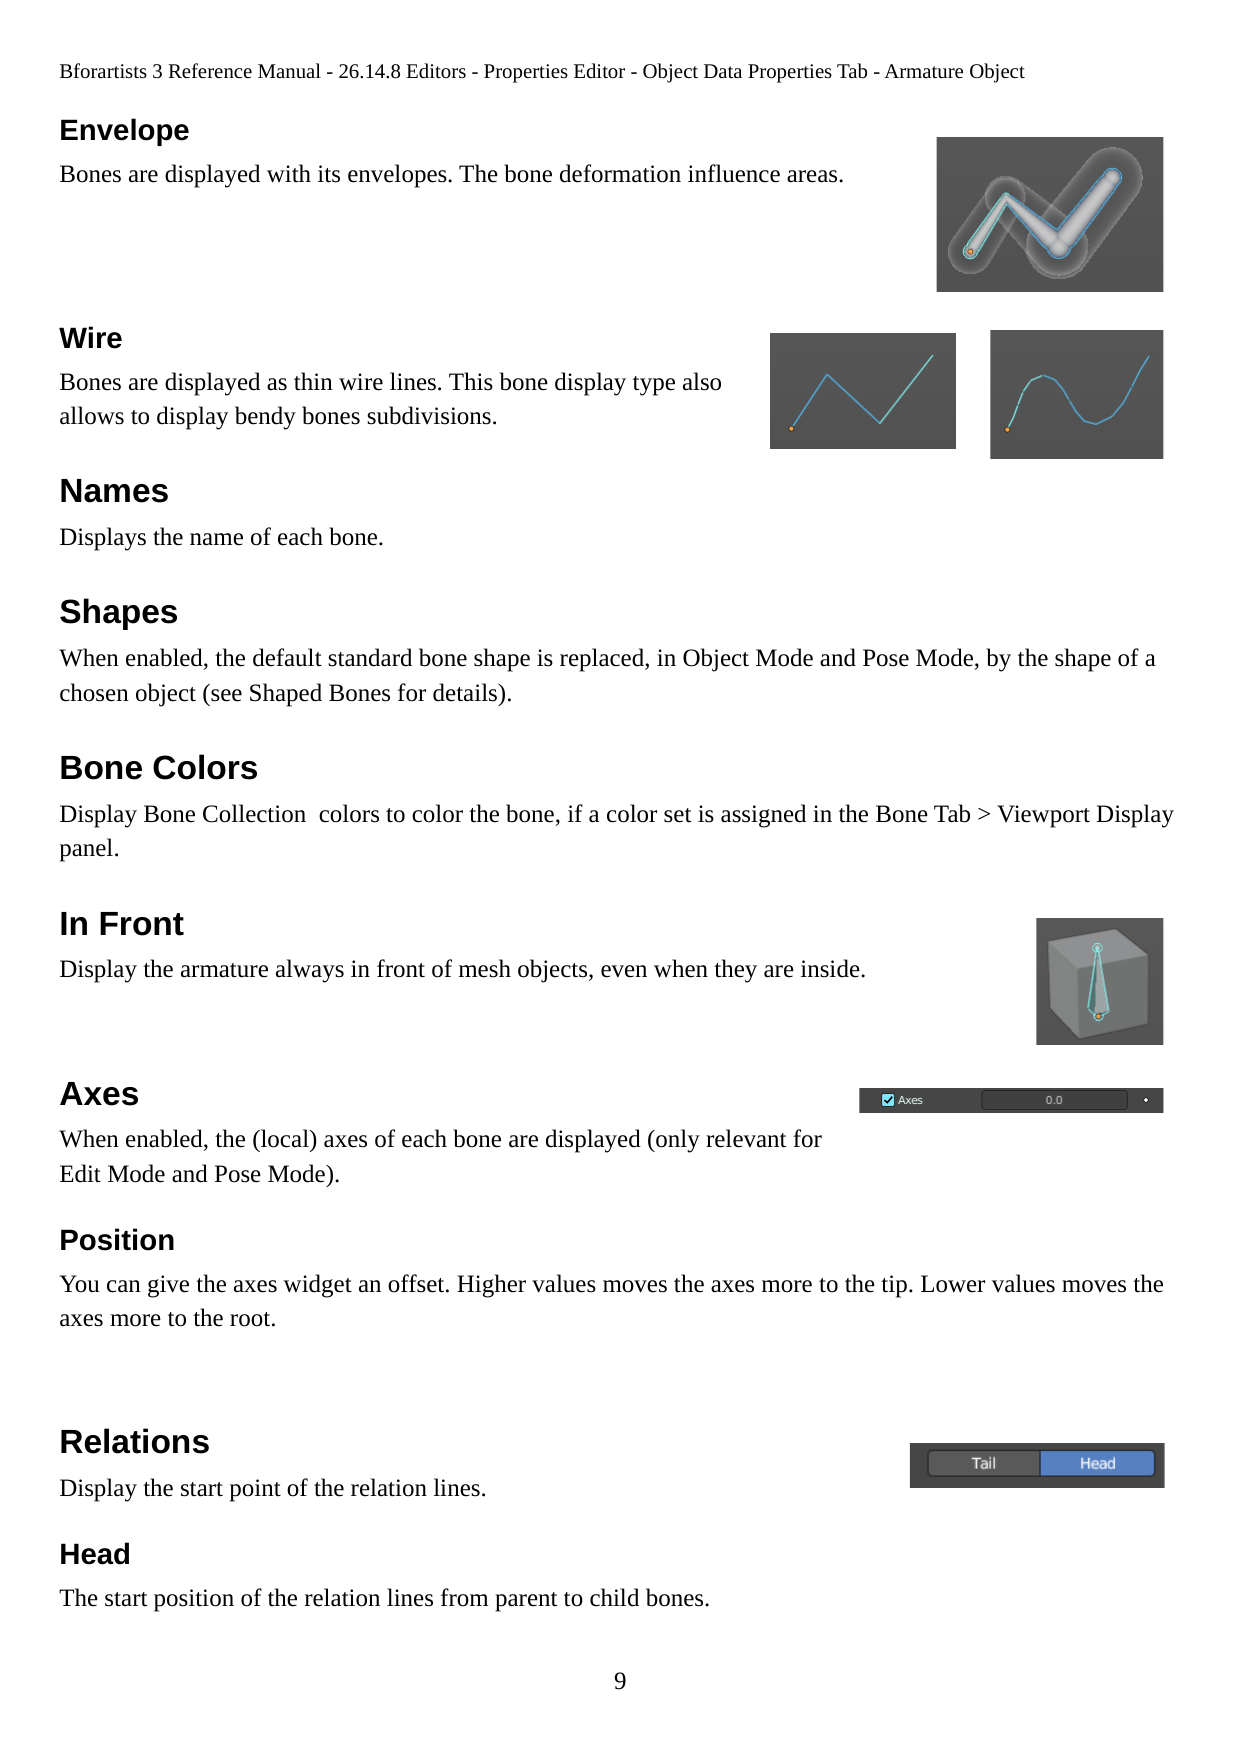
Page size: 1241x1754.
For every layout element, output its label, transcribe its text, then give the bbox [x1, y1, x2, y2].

text Display the armature always in front of mesh objects, even when they are inside. [59, 954, 1036, 983]
text Display the start point of the relation lines. [59, 1473, 1181, 1502]
subtitle Shapes [59, 592, 1181, 631]
text Displays the name of each bone. [59, 522, 1181, 551]
picture [1036, 918, 1164, 1045]
subtitle In Front [59, 903, 1181, 942]
text When enabled, the default standard bone shape is replaced, in Object Mode and Pose Mode, by the shape of a chosen object (see Shaped Bones for details). [59, 643, 1181, 707]
text When enabled, the (local) axes of each bone are displayed (only relevant for Edit Mode and Pose Mode). [59, 1124, 1181, 1188]
picture [770, 333, 956, 449]
picture [936, 137, 1164, 292]
subtitle Axes [59, 1073, 1181, 1112]
text You can give the axes widget an offset. Higher values moves the axes more to the tip. Lower values moves the axes more to the root. [59, 1269, 1181, 1332]
subtitle Head [59, 1537, 1181, 1571]
subtitle Position [59, 1223, 1181, 1256]
subtitle Bone Colors [59, 748, 1181, 786]
text Bones are displayed with its envelopes. The bone deformation influence areas. [59, 159, 936, 188]
picture [990, 330, 1164, 459]
subtitle Envelope [59, 113, 1181, 146]
text Bones are displayed as thin wire lines. This bone display type also allows to display bendy bones subdivisions. [59, 367, 770, 430]
subtitle Names [59, 471, 1181, 510]
subtitle Wire [59, 321, 1181, 354]
text Display Bone Collection colors to color the bone, if a color set is assigned in the Bone Tab > Viewport Display panel. [59, 799, 1181, 862]
picture [909, 1443, 1165, 1488]
picture [859, 1088, 1164, 1113]
subtitle Relations [59, 1422, 1181, 1461]
text The start position of the relation lines from parent to child bones. [59, 1583, 1181, 1612]
